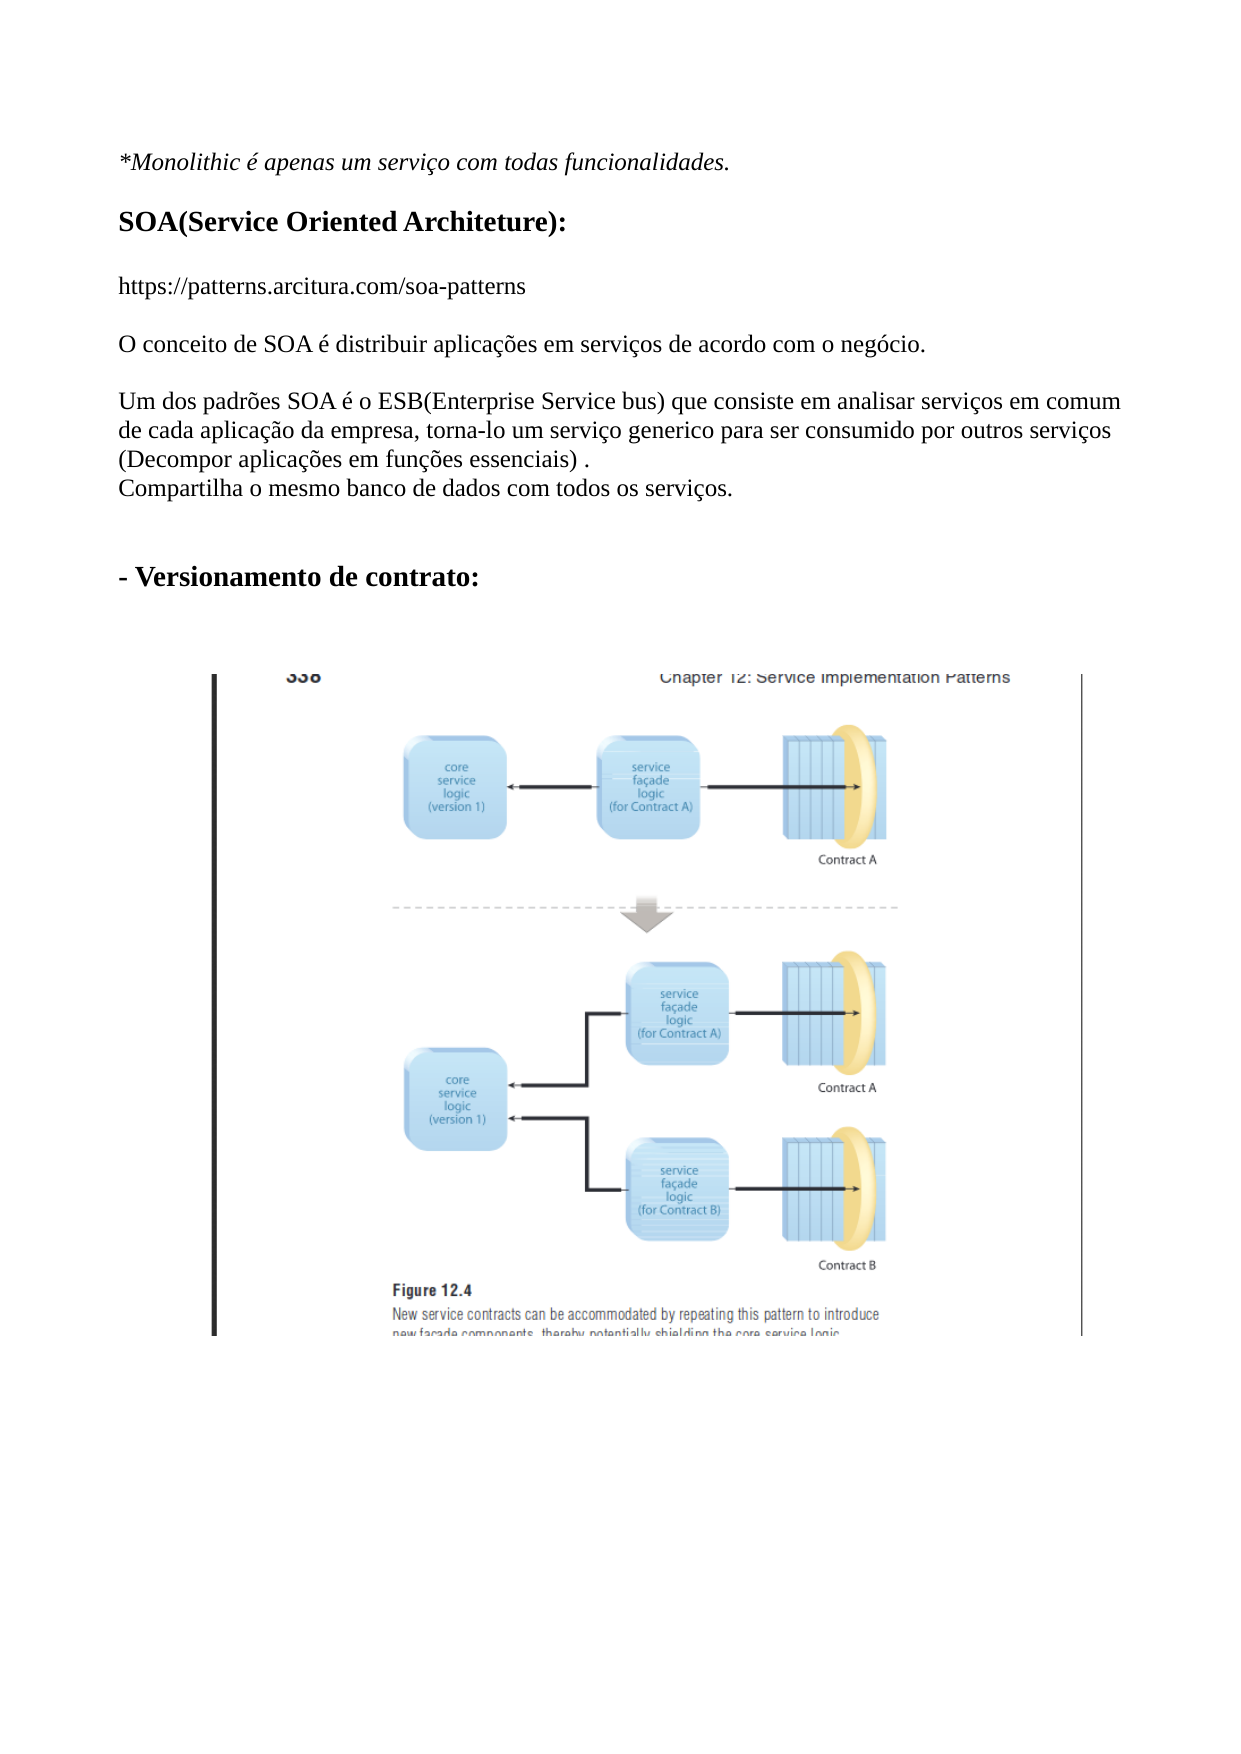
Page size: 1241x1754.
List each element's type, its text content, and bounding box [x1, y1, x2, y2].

picture [1008, 674, 1083, 1336]
text - Versionamento de contrato: [118, 559, 1122, 592]
text Um dos padrões SOA é o ESB(Enterprise Service bus) que consiste em analisar serviços em comum de cada aplicação da empresa, torna-lo um serviço generico para ser consumido por outros serviços (Decompor aplicações em funções essenciais) . [118, 386, 1122, 473]
text O conceito de SOA é distribuir aplicações em serviços de acordo com o negócio. [118, 329, 1122, 358]
text *Monolithic é apenas um serviço com todas funcionalidades. [118, 147, 1122, 176]
text https://patterns.arcitura.com/soa-patterns [118, 271, 1122, 300]
text SOA(Service Oriented Architeture): [118, 204, 1122, 238]
text Compartilha o mesmo banco de dados com todos os serviços. [118, 473, 1122, 501]
